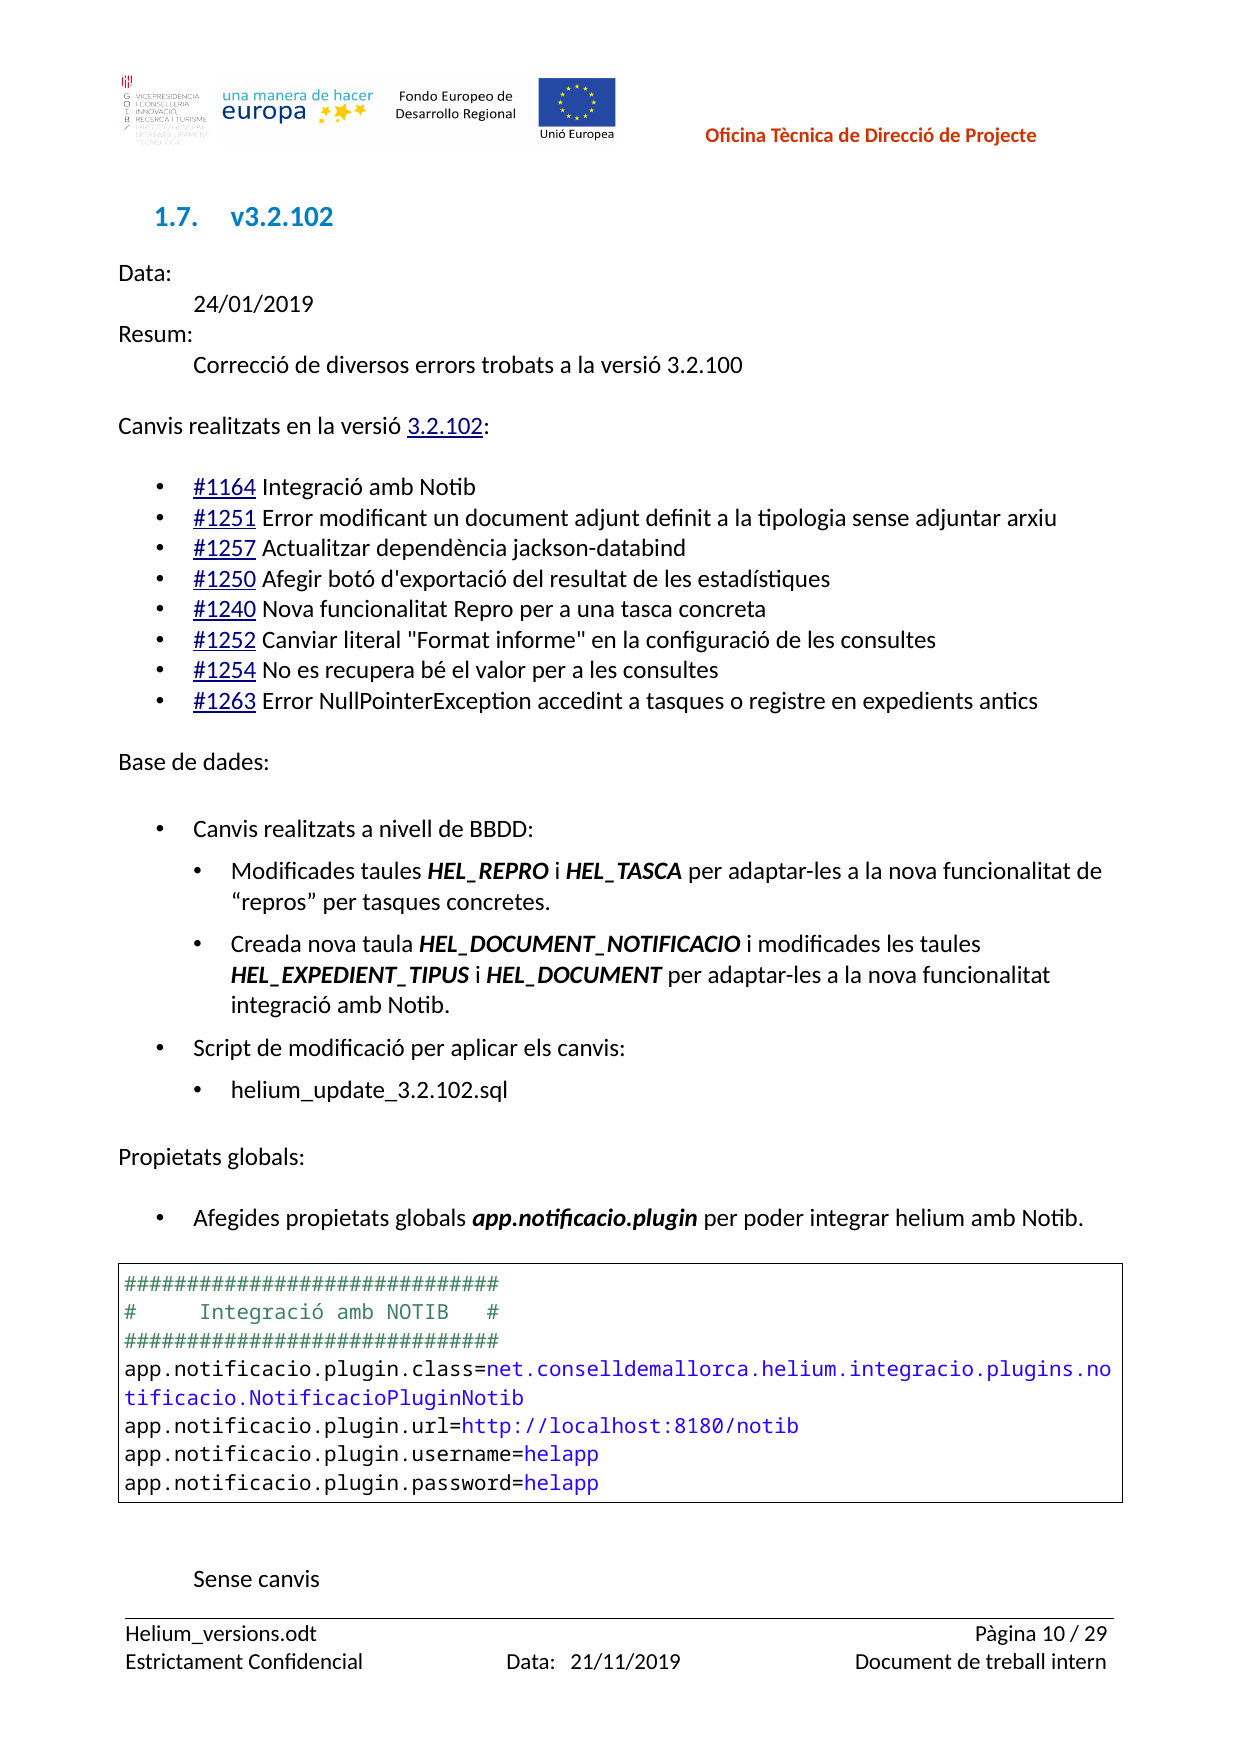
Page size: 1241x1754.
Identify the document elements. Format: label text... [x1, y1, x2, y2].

list #1257 Actualitzar dependència jackson-databind [156, 532, 1122, 563]
list #1251 Error modificant un document adjunt definit a la tipologia sense adjuntar arxiu [156, 502, 1122, 532]
list Creada nova taula HEL_DOCUMENT_NOTIFICACIO i modificades les taules HEL_EXPEDIENT_TIPUS i HEL_DOCUMENT per adaptar-les a la nova funcionalitat integració amb Notib. [193, 928, 1122, 1020]
list #1252 Canviar literal "Format informe" en la configuració de les consultes [156, 624, 1122, 654]
list Afegides propietats globals app.notificacio.plugin per poder integrar helium amb Notib. [156, 1202, 1122, 1233]
list #1164 Integració amb Notib [156, 471, 1122, 502]
list Canvis realitzats a nivell de BBDD: [156, 813, 1122, 843]
picture [219, 73, 621, 147]
text Data: [118, 258, 1122, 288]
text Resum: [118, 319, 1122, 349]
text 24/01/2019 [118, 288, 1122, 319]
subtitle v3.2.102 [153, 198, 1122, 234]
list Modificades taules HEL_REPRO i HEL_TASCA per adaptar-les a la nova funcionalitat de “repros” per tasques concretes. [193, 855, 1122, 916]
list Script de modificació per aplicar els canvis: [156, 1032, 1122, 1062]
picture [118, 73, 213, 147]
text Correcció de diversos errors trobats a la versió 3.2.100 [118, 349, 1122, 380]
list #1254 No es recupera bé el valor per a les consultes [156, 654, 1122, 685]
list #1240 Nova funcionalitat Repro per a una tasca concreta [156, 593, 1122, 624]
text Base de dades: [118, 746, 1122, 776]
text Canvis realitzats en la versió 3.2.102: [118, 410, 1122, 441]
table_header ############################## # Integració amb NOTIB # ############################## app.notificacio.plugin.class=net.conselldemallorca.helium.integracio.plugins.notificacio.NotificacioPluginNotib app.notificacio.plugin.url=http://localhost:8180/notib app.notificacio.plugin.username=helapp app.notificacio.plugin.password=helapp [119, 1264, 1122, 1502]
text Sense canvis [118, 1563, 1122, 1594]
text Propietats globals: [118, 1141, 1122, 1172]
list #1263 Error NullPointerException accedint a tasques o registre en expedients antics [156, 685, 1122, 715]
list helium_update_3.2.102.sql [193, 1074, 1122, 1104]
list #1250 Afegir botó d'exportació del resultat de les estadístiques [156, 563, 1122, 593]
